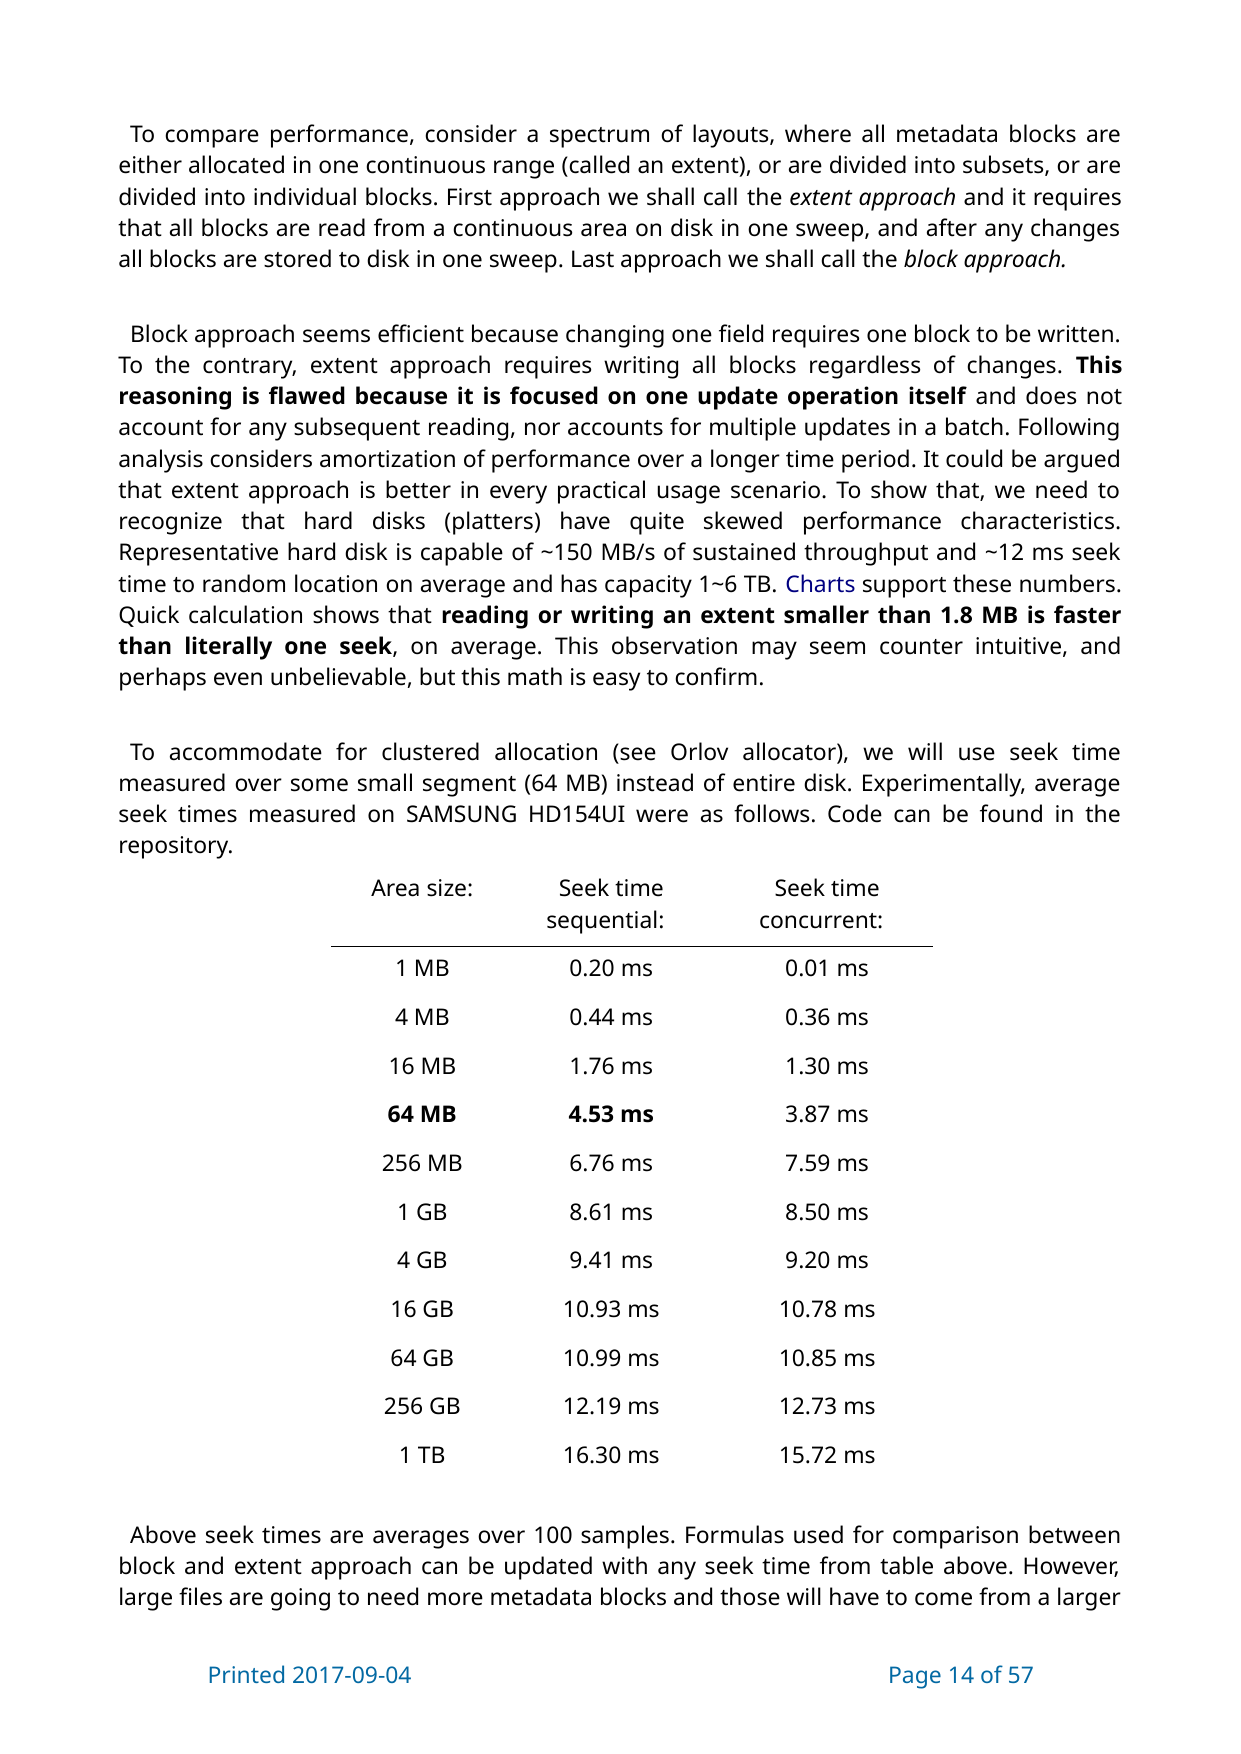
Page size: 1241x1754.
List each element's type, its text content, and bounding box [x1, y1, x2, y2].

table_header [933, 867, 1122, 946]
table_cell [933, 1141, 1122, 1190]
table_cell 0.44 ms [501, 995, 709, 1044]
table_cell [933, 1093, 1122, 1141]
table_cell 3.87 ms [709, 1093, 933, 1141]
table_cell [118, 1190, 331, 1238]
table_cell [118, 1141, 331, 1190]
table_cell 256 GB [331, 1384, 501, 1433]
table_cell [118, 1336, 331, 1384]
table_cell 9.20 ms [709, 1239, 933, 1287]
table_header [118, 867, 331, 946]
table_header Seek time concurrent: [709, 867, 933, 946]
table_cell 64 GB [331, 1336, 501, 1384]
table_cell 1 GB [331, 1190, 501, 1238]
table_cell [118, 995, 331, 1044]
table_cell 4 GB [331, 1239, 501, 1287]
table_cell 4.53 ms [501, 1093, 709, 1141]
table_cell [118, 1433, 331, 1482]
table_cell [933, 1190, 1122, 1238]
text To accommodate for clustered allocation (see Orlov allocator), we will use seek time measured over some small segment (64 MB) instead of entire disk. Experimentally, average seek times measured on SAMSUNG HD154UI were as follows. Code can be found in the repository. [118, 736, 1122, 861]
table_cell 256 MB [331, 1141, 501, 1190]
table_cell [118, 1093, 331, 1141]
table_cell 16 GB [331, 1287, 501, 1336]
table_cell 7.59 ms [709, 1141, 933, 1190]
table_cell 0.20 ms [501, 947, 709, 995]
table_cell 6.76 ms [501, 1141, 709, 1190]
table_cell 1 MB [331, 947, 501, 995]
table_cell [933, 1433, 1122, 1482]
table_cell [933, 995, 1122, 1044]
table_cell 64 MB [331, 1093, 501, 1141]
table_cell [933, 1384, 1122, 1433]
table_cell [933, 1239, 1122, 1287]
table_cell 8.61 ms [501, 1190, 709, 1238]
text Block approach seems efficient because changing one field requires one block to be written. To the contrary, extent approach requires writing all blocks regardless of changes. This reasoning is flawed because it is focused on one update operation itself and does not account for any subsequent reading, nor accounts for multiple updates in a batch. Following analysis considers amortization of performance over a longer time period. It could be argued that extent approach is better in every practical usage scenario. To show that, we need to recognize that hard disks (platters) have quite skewed performance characteristics. Representative hard disk is capable of ~150 MB/s of sustained throughput and ~12 ms seek time to random location on average and has capacity 1~6 TB. Charts support these numbers. Quick calculation shows that reading or writing an extent smaller than 1.8 MB is faster than literally one seek, on average. This observation may seem counter intuitive, and perhaps even unbelievable, but this math is easy to confirm. [118, 317, 1122, 692]
table_cell [118, 1287, 331, 1336]
table_cell 4 MB [331, 995, 501, 1044]
table_cell 10.78 ms [709, 1287, 933, 1336]
table_header Area size: [331, 867, 501, 946]
table_cell 15.72 ms [709, 1433, 933, 1482]
table_cell 16 MB [331, 1044, 501, 1092]
table_cell 0.01 ms [709, 947, 933, 995]
table_cell [933, 1044, 1122, 1092]
text Above seek times are averages over 100 samples. Formulas used for comparison between block and extent approach can be updated with any seek time from table above. However, large files are going to need more metadata blocks and those will have to come from a larger [118, 1519, 1122, 1613]
table_cell [118, 1384, 331, 1433]
table_cell 1.30 ms [709, 1044, 933, 1092]
table_cell [118, 946, 331, 995]
table_cell 12.73 ms [709, 1384, 933, 1433]
table_cell [933, 946, 1122, 995]
table_cell [118, 1044, 331, 1092]
table_cell 1 TB [331, 1433, 501, 1482]
table_cell [933, 1287, 1122, 1336]
table_cell 16.30 ms [501, 1433, 709, 1482]
table_cell 1.76 ms [501, 1044, 709, 1092]
table_header Seek time sequential: [501, 867, 709, 946]
table_cell 9.41 ms [501, 1239, 709, 1287]
table_cell 12.19 ms [501, 1384, 709, 1433]
table_cell 10.93 ms [501, 1287, 709, 1336]
table_cell 10.99 ms [501, 1336, 709, 1384]
table_cell [933, 1336, 1122, 1384]
table_cell 0.36 ms [709, 995, 933, 1044]
table_cell 8.50 ms [709, 1190, 933, 1238]
table_cell [118, 1239, 331, 1287]
text To compare performance, consider a spectrum of layouts, where all metadata blocks are either allocated in one continuous range (called an extent), or are divided into subsets, or are divided into individual blocks. First approach we shall call the extent approach and it requires that all blocks are read from a continuous area on disk in one sweep, and after any changes all blocks are stored to disk in one sweep. Last approach we shall call the block approach. [118, 118, 1122, 274]
table_cell 10.85 ms [709, 1336, 933, 1384]
